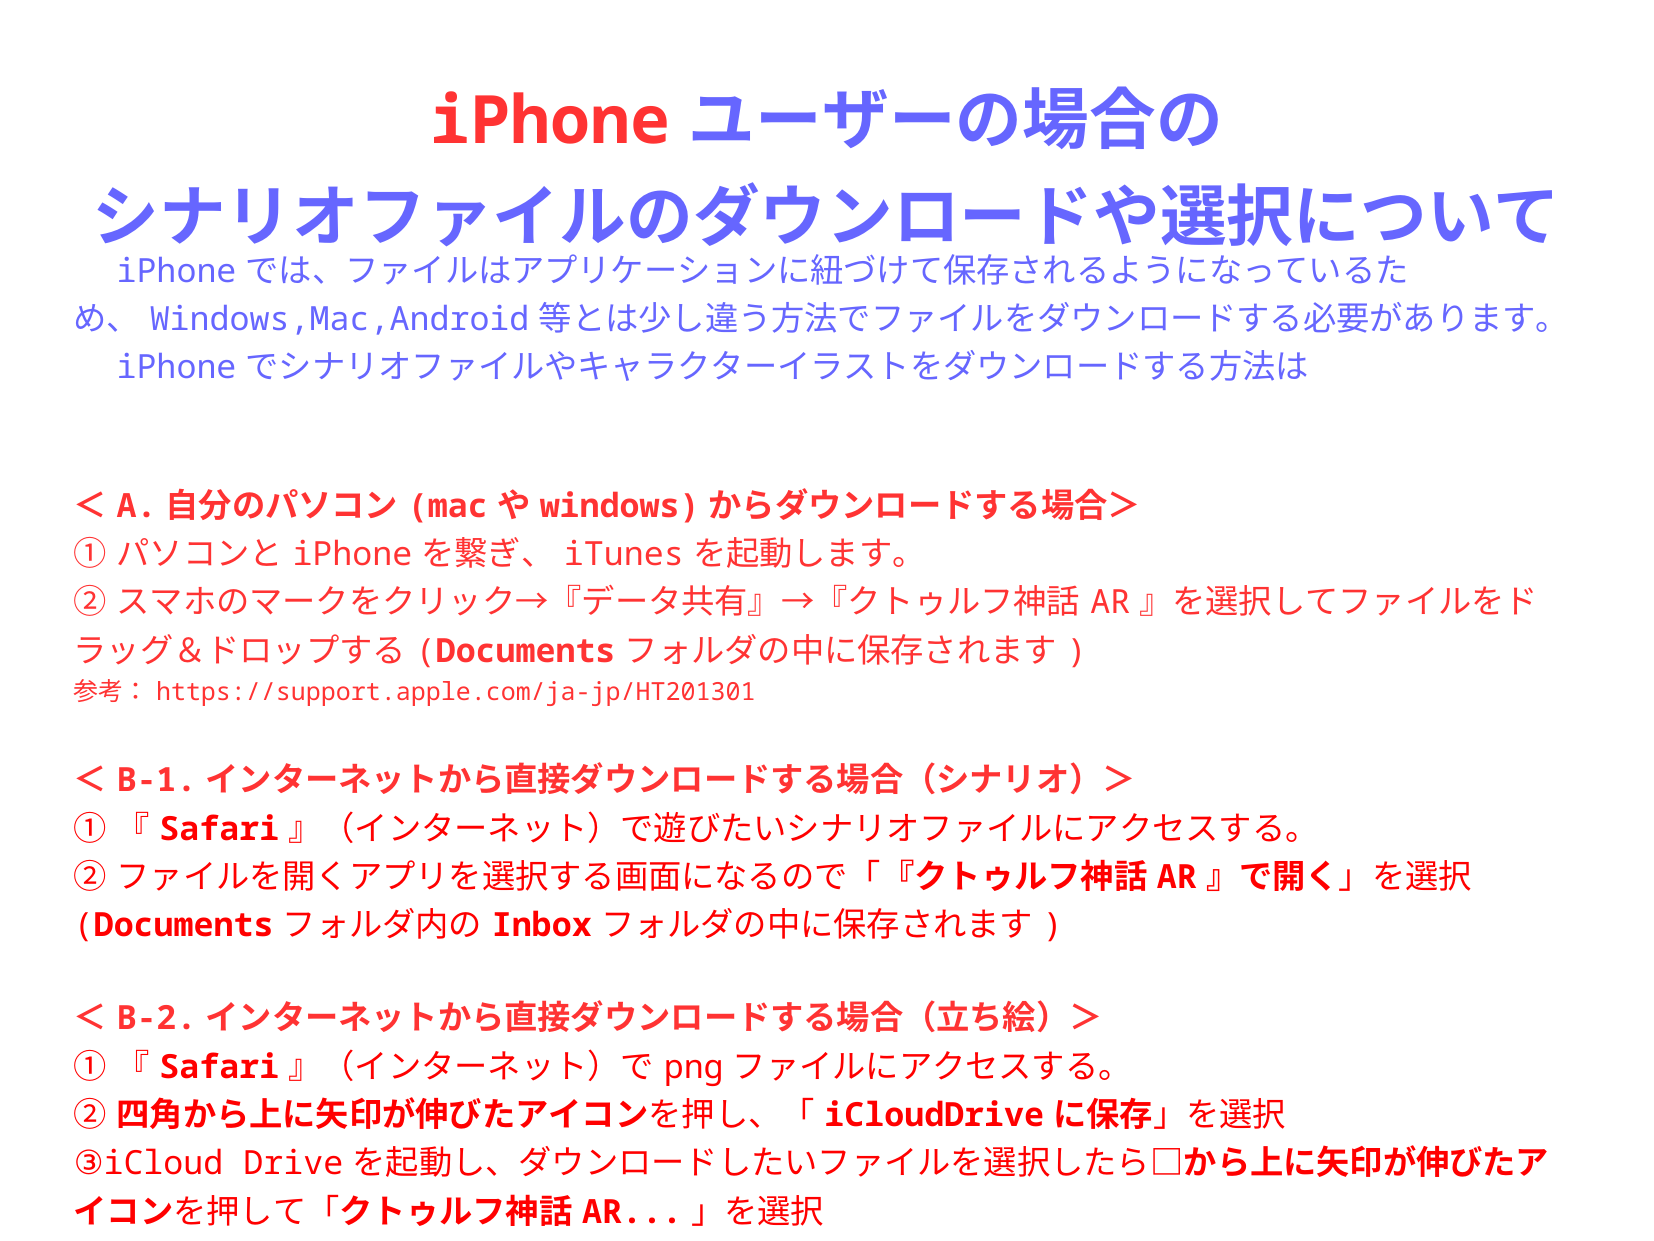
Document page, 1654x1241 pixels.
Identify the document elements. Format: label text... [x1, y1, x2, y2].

text_box iPhoneでは、ファイルはアプリケーションに紐づけて保存されるようになっているため、Windows,Mac,Android等とは少し違う方法でファイルをダウンロードする必要があります。 iPhoneでシナリオファイルやキャラクターイラストをダウンロードする方法は ＜A.自分のパソコン(macやwindows)からダウンロードする場合＞ ①パソコンとiPhoneを繋ぎ、iTunesを起動します。 ②スマホのマークをクリック→『データ共有』→『クトゥルフ神話AR』を選択してファイルをドラッグ＆ドロップする(Documentsフォルダの中に保存されます) 参考：https://support.apple.com/ja-jp/HT201301 ＜B-1.インターネットから直接ダウンロードする場合（シナリオ）＞ ①『Safari』（インターネット）で遊びたいシナリオファイルにアクセスする。 ②ファイルを開くアプリを選択する画面になるので「『クトゥルフ神話AR』で開く」を選択 (Documentsフォルダ内のInboxフォルダの中に保存されます) ＜B-2.インターネットから直接ダウンロードする場合（立ち絵）＞ ①『Safari』（インターネット）でpngファイルにアクセスする。 ②四角から上に矢印が伸びたアイコンを押し、「iCloudDriveに保存」を選択 ③iCloud Driveを起動し、ダウンロードしたいファイルを選択したら□から上に矢印が伸びたアイコンを押して「クトゥルフ神話AR...」を選択 (tmpフォルダ内のcom.Brainmixer.CoCAR-Inboxフォルダの中に保存されます) 保存したファイルは通常通りファイルブラウザで選択することができます。 [59, 236, 1595, 1211]
text_box iPhoneユーザーの場合の シナリオファイルのダウンロードや選択について [29, 59, 1625, 208]
